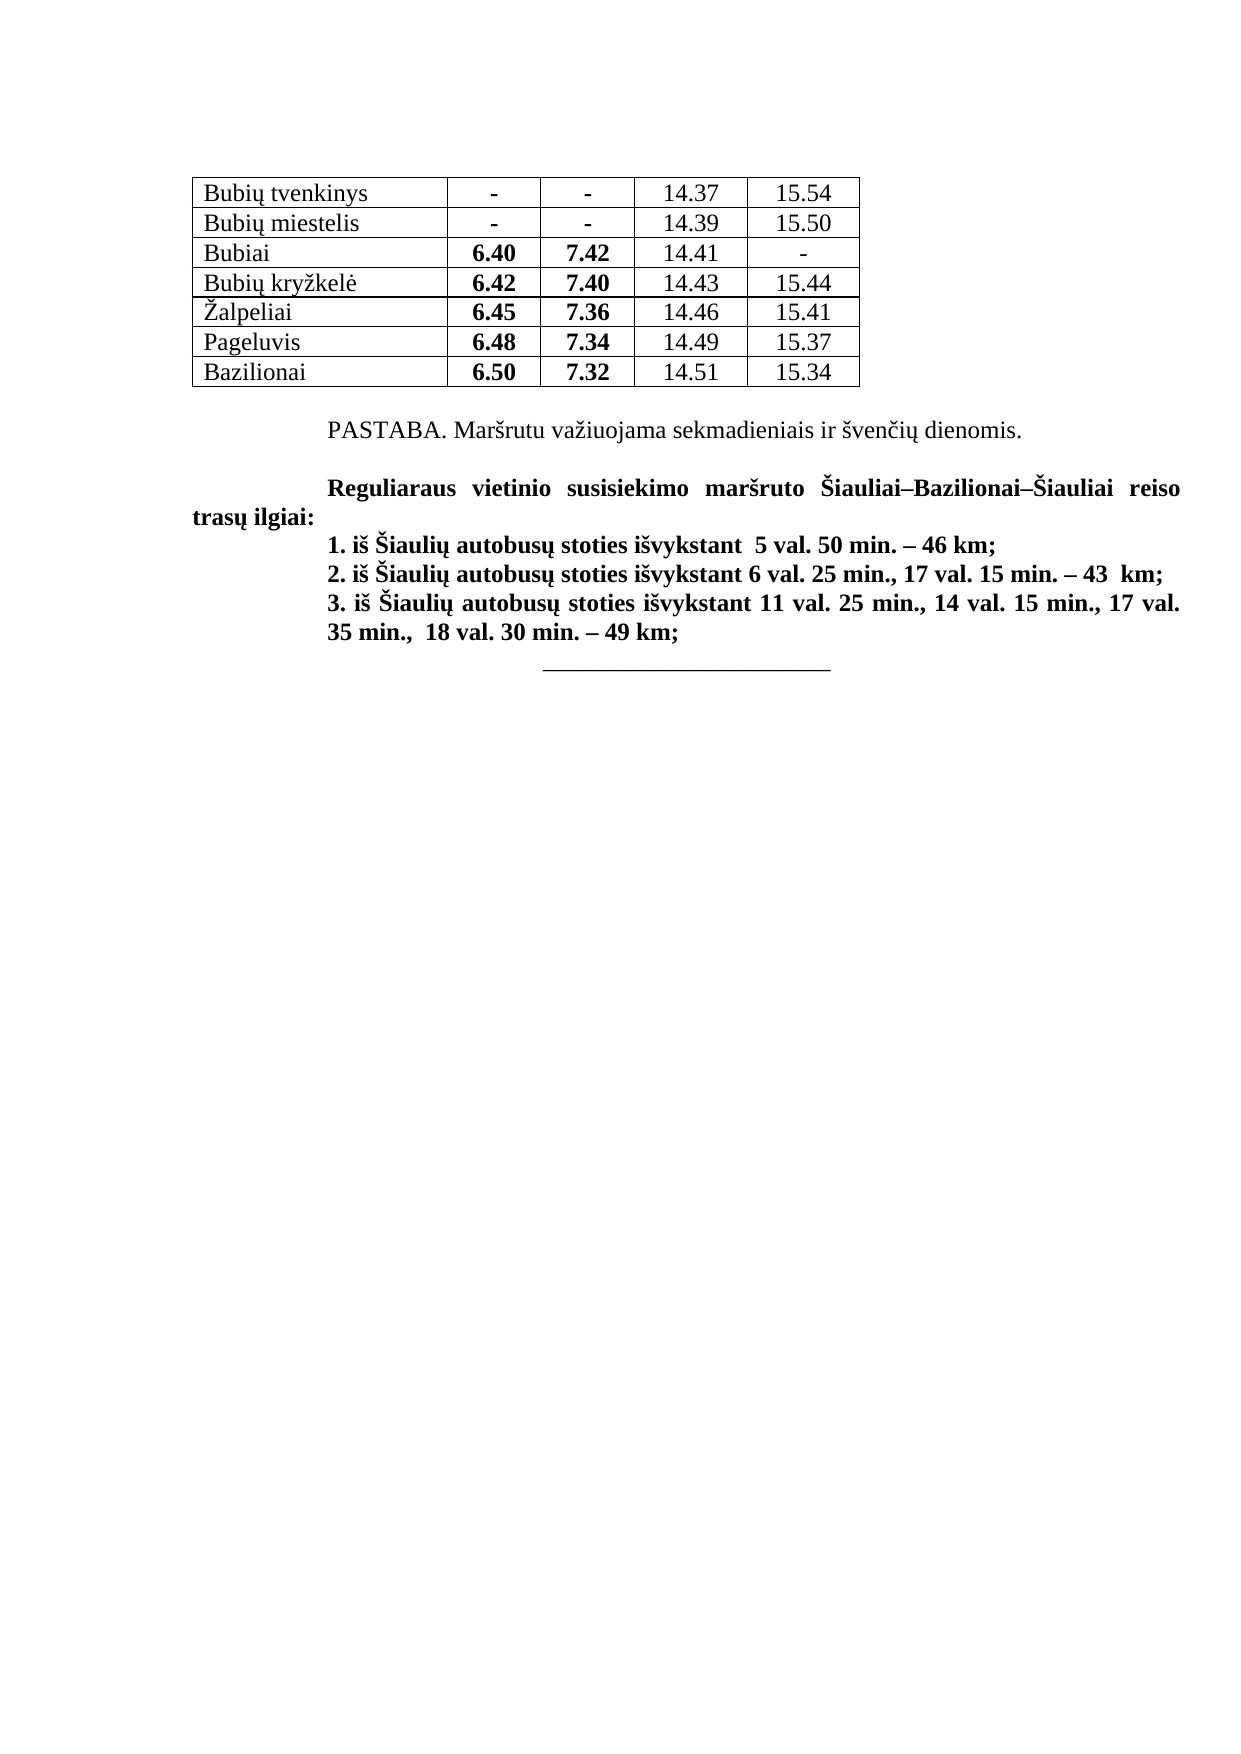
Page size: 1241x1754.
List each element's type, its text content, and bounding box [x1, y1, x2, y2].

text 1. iš Šiaulių autobusų stoties išvykstant 5 val. 50 min. – 46 km; [327, 531, 1181, 559]
table_cell 6.40 [448, 238, 540, 267]
table_cell Bubių tvenkinys [193, 178, 447, 207]
table_cell 14.41 [635, 238, 747, 267]
table_cell 15.54 [748, 178, 859, 207]
table_cell 15.34 [748, 357, 859, 386]
table_cell 7.34 [541, 327, 634, 356]
table_cell - [541, 208, 634, 237]
text 3. iš Šiaulių autobusų stoties išvykstant 11 val. 25 min., 14 val. 15 min., 17 val. 35 min., 18 val. 30 min. – 49 km; [327, 588, 1181, 646]
table_cell 15.44 [748, 268, 859, 296]
table_cell 14.39 [635, 208, 747, 237]
table_cell 15.50 [748, 208, 859, 237]
table_cell Bubiai [193, 238, 447, 267]
table_cell 14.49 [635, 327, 747, 356]
text 2. iš Šiaulių autobusų stoties išvykstant 6 val. 25 min., 17 val. 15 min. – 43 km; [327, 559, 1181, 588]
table_cell Žalpeliai [193, 298, 447, 326]
table_cell 7.40 [541, 268, 634, 296]
table_cell 14.37 [635, 178, 747, 207]
table_cell Bubių miestelis [193, 208, 447, 237]
table_cell 6.48 [448, 327, 540, 356]
table_cell 15.37 [748, 327, 859, 356]
table_cell 6.45 [448, 298, 540, 326]
text _______________________ [192, 646, 1181, 674]
text PASTABA. Maršrutu važiuojama sekmadieniais ir švenčių dienomis. [192, 416, 1181, 444]
table_cell Pageluvis [193, 327, 447, 356]
table_cell 6.42 [448, 268, 540, 296]
table_cell 15.41 [748, 298, 859, 326]
text Reguliaraus vietinio susisiekimo maršruto Šiauliai–Bazilionai–Šiauliai reiso trasų ilgiai: [192, 473, 1181, 531]
table_cell Bubių kryžkelė [193, 268, 447, 296]
table_cell - [448, 208, 540, 237]
table_cell 14.46 [635, 298, 747, 326]
table_cell - [541, 178, 634, 207]
table_cell 14.43 [635, 268, 747, 296]
table_cell - [748, 238, 859, 267]
table_cell Bazilionai [193, 357, 447, 386]
table_cell - [448, 178, 540, 207]
table_cell 7.36 [541, 298, 634, 326]
table_cell 14.51 [635, 357, 747, 386]
table_cell 6.50 [448, 357, 540, 386]
table_cell 7.32 [541, 357, 634, 386]
table_cell 7.42 [541, 238, 634, 267]
